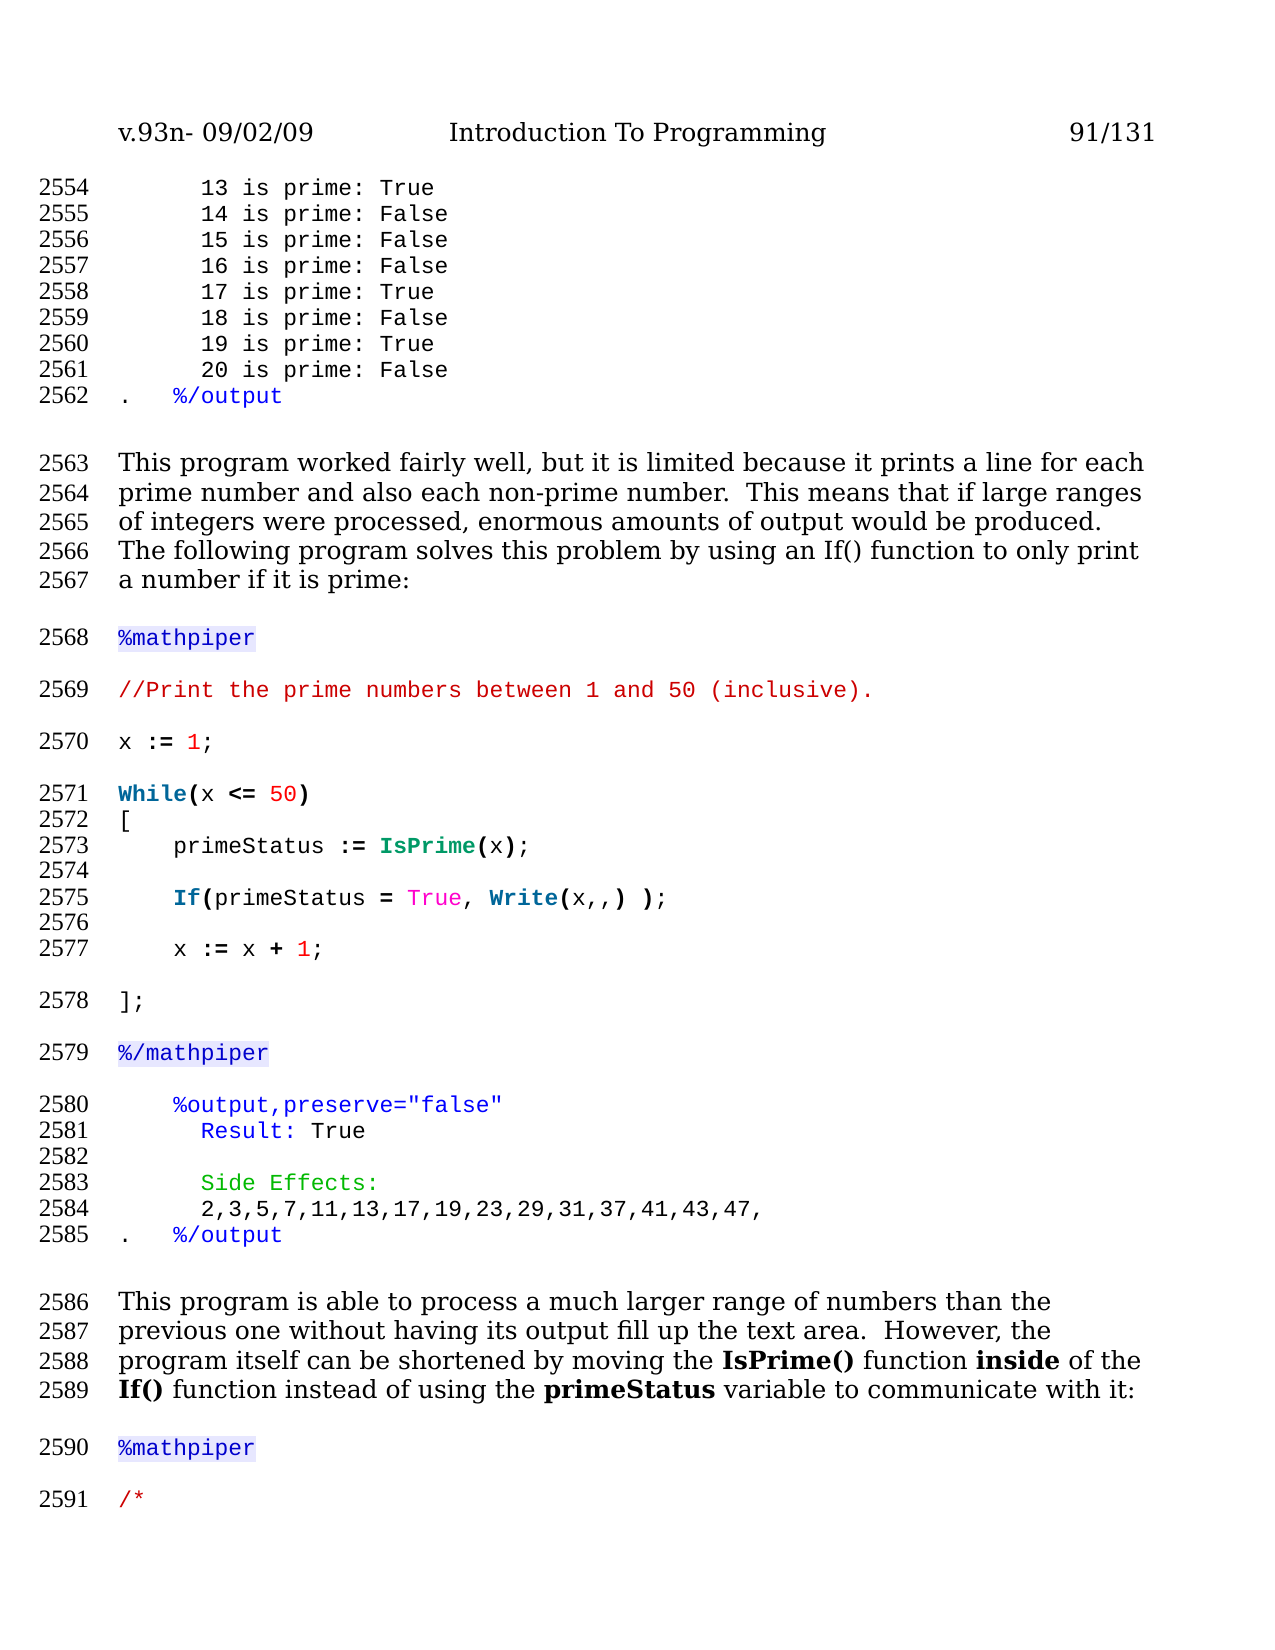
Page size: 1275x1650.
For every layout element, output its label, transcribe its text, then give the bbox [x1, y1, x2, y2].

text This program worked fairly well, but it is limited because it prints a line for each prime number and also each non-prime number. This means that if large ranges of integers were processed, enormous amounts of output would be produced. The following program solves this problem by using an If() function to only print a number if it is prime: [118, 449, 1157, 594]
text 13 is prime: True [118, 177, 1157, 203]
text Side Effects: [118, 1171, 1157, 1197]
text . %/output [118, 384, 1157, 410]
text primeStatus := IsPrime(x); [118, 834, 1157, 860]
text . %/output [118, 1223, 1157, 1249]
text 2,3,5,7,11,13,17,19,23,29,31,37,41,43,47, [118, 1197, 1157, 1223]
text %mathpiper [118, 1436, 1157, 1462]
text %/mathpiper [118, 1041, 1157, 1067]
text 17 is prime: True [118, 281, 1157, 306]
text If(primeStatus = True, Write(x,,) ); [118, 886, 1157, 912]
text ]; [118, 989, 1157, 1016]
text 19 is prime: True [118, 332, 1157, 358]
text //Print the prime numbers between 1 and 50 (inclusive). [118, 678, 1157, 704]
text 15 is prime: False [118, 229, 1157, 254]
text [ [118, 808, 1157, 834]
text 20 is prime: False [118, 358, 1157, 384]
text This program is able to process a much larger range of numbers than the previous one without having its output fill up the text area. However, the program itself can be shortened by moving the IsPrime() function inside of the If() function instead of using the primeStatus variable to communicate with it: [118, 1287, 1157, 1404]
text While(x <= 50) [118, 782, 1157, 808]
text 16 is prime: False [118, 254, 1157, 281]
text %output,preserve="false" [118, 1093, 1157, 1119]
text /* [118, 1488, 1157, 1514]
text Result: True [118, 1119, 1157, 1145]
text x := 1; [118, 730, 1157, 756]
text 14 is prime: False [118, 203, 1157, 229]
text 18 is prime: False [118, 306, 1157, 332]
text %mathpiper [118, 626, 1157, 652]
text x := x + 1; [118, 938, 1157, 964]
